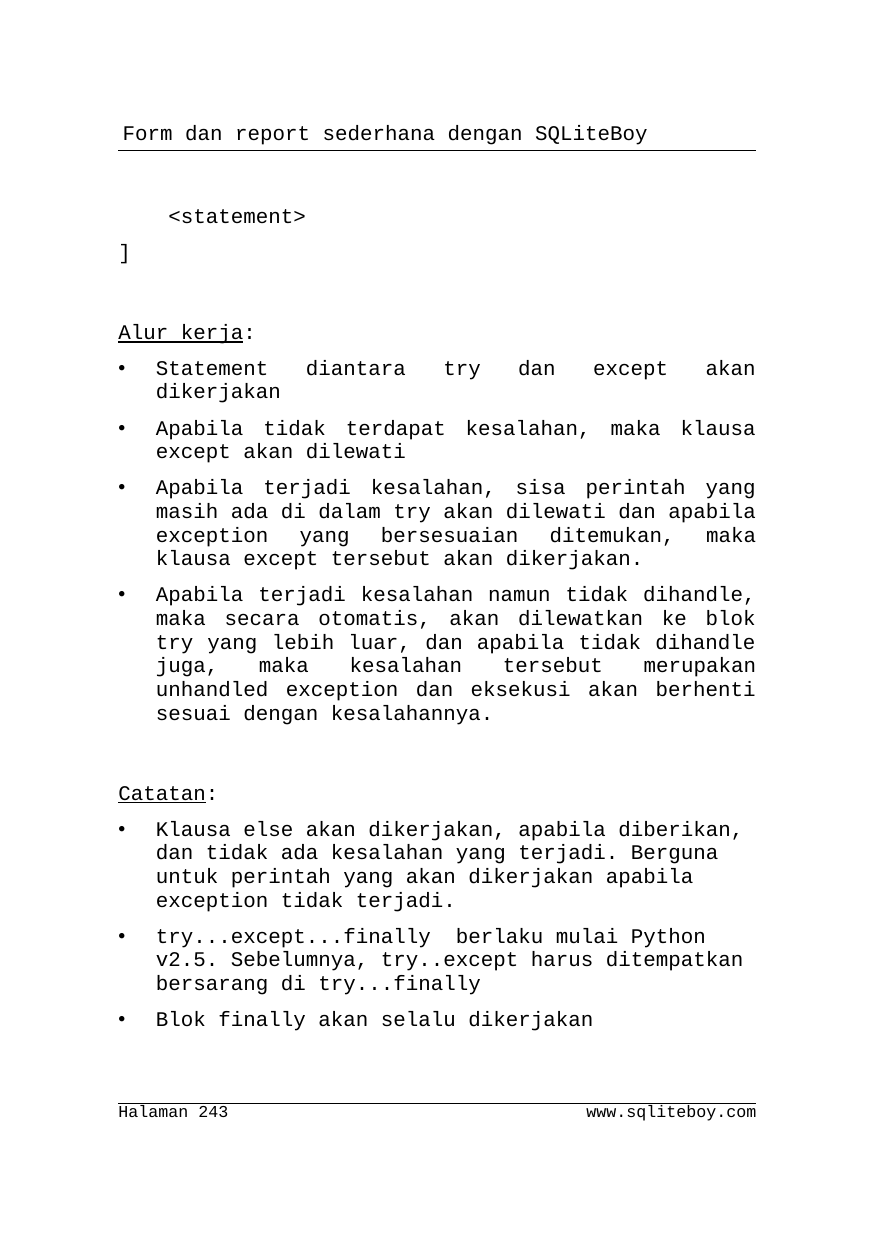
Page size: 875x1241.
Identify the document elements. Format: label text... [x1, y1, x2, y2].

list Apabila tidak terdapat kesalahan, maka klausa except akan dilewati [118, 418, 756, 465]
list Apabila terjadi kesalahan, sisa perintah yang masih ada di dalam try akan dilewati dan apabila exception yang bersesuaian ditemukan, maka klausa except tersebut akan dikerjakan. [118, 477, 756, 572]
text <statement> [118, 206, 756, 229]
text Alur kerja: [118, 322, 756, 345]
list try...except...finally berlaku mulai Python v2.5. Sebelumnya, try..except harus ditempatkan bersarang di try...finally [118, 926, 756, 997]
list Klausa else akan dikerjakan, apabila diberikan, dan tidak ada kesalahan yang terjadi. Berguna untuk perintah yang akan dikerjakan apabila exception tidak terjadi. [118, 819, 756, 913]
text ] [118, 242, 756, 265]
text Catatan: [118, 783, 756, 806]
list Blok finally akan selalu dikerjakan [118, 1009, 756, 1033]
list Apabila terjadi kesalahan namun tidak dihandle, maka secara otomatis, akan dilewatkan ke blok try yang lebih luar, dan apabila tidak dihandle juga, maka kesalahan tersebut merupakan unhandled exception dan eksekusi akan berhenti sesuai dengan kesalahannya. [118, 584, 756, 726]
list Statement diantara try dan except akan dikerjakan [118, 358, 756, 405]
